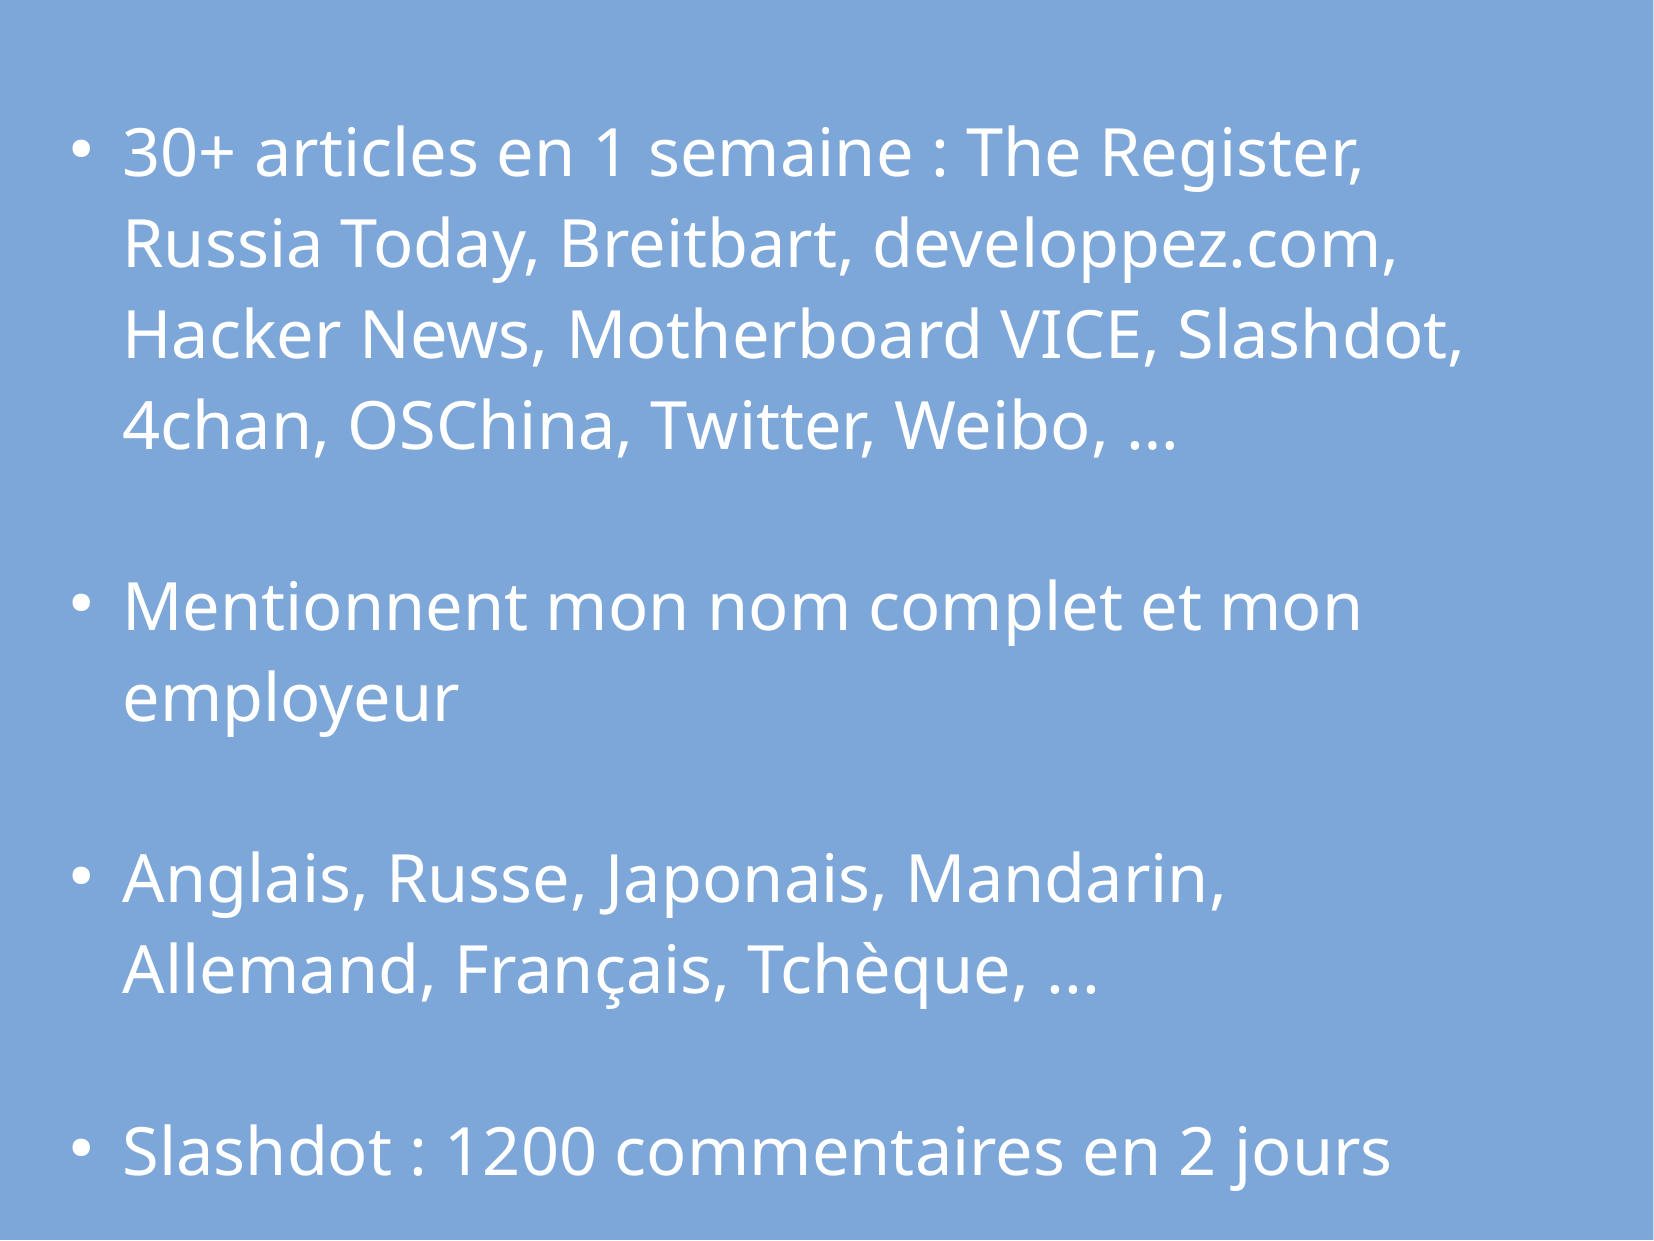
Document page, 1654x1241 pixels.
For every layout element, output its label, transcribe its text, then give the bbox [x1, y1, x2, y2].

list 30+ articles en 1 semaine : The Register, Russia Today, Breitbart, developpez.com, Hacker News, Motherboard VICE, Slashdot, 4chan, OSChina, Twitter, Weibo, … Mentionnent mon nom complet et mon employeur Anglais, Russe, Japonais, Mandarin, Allemand, Français, Tchèque, ... Slashdot : 1200 commentaires en 2 jours [69, 105, 1557, 1108]
